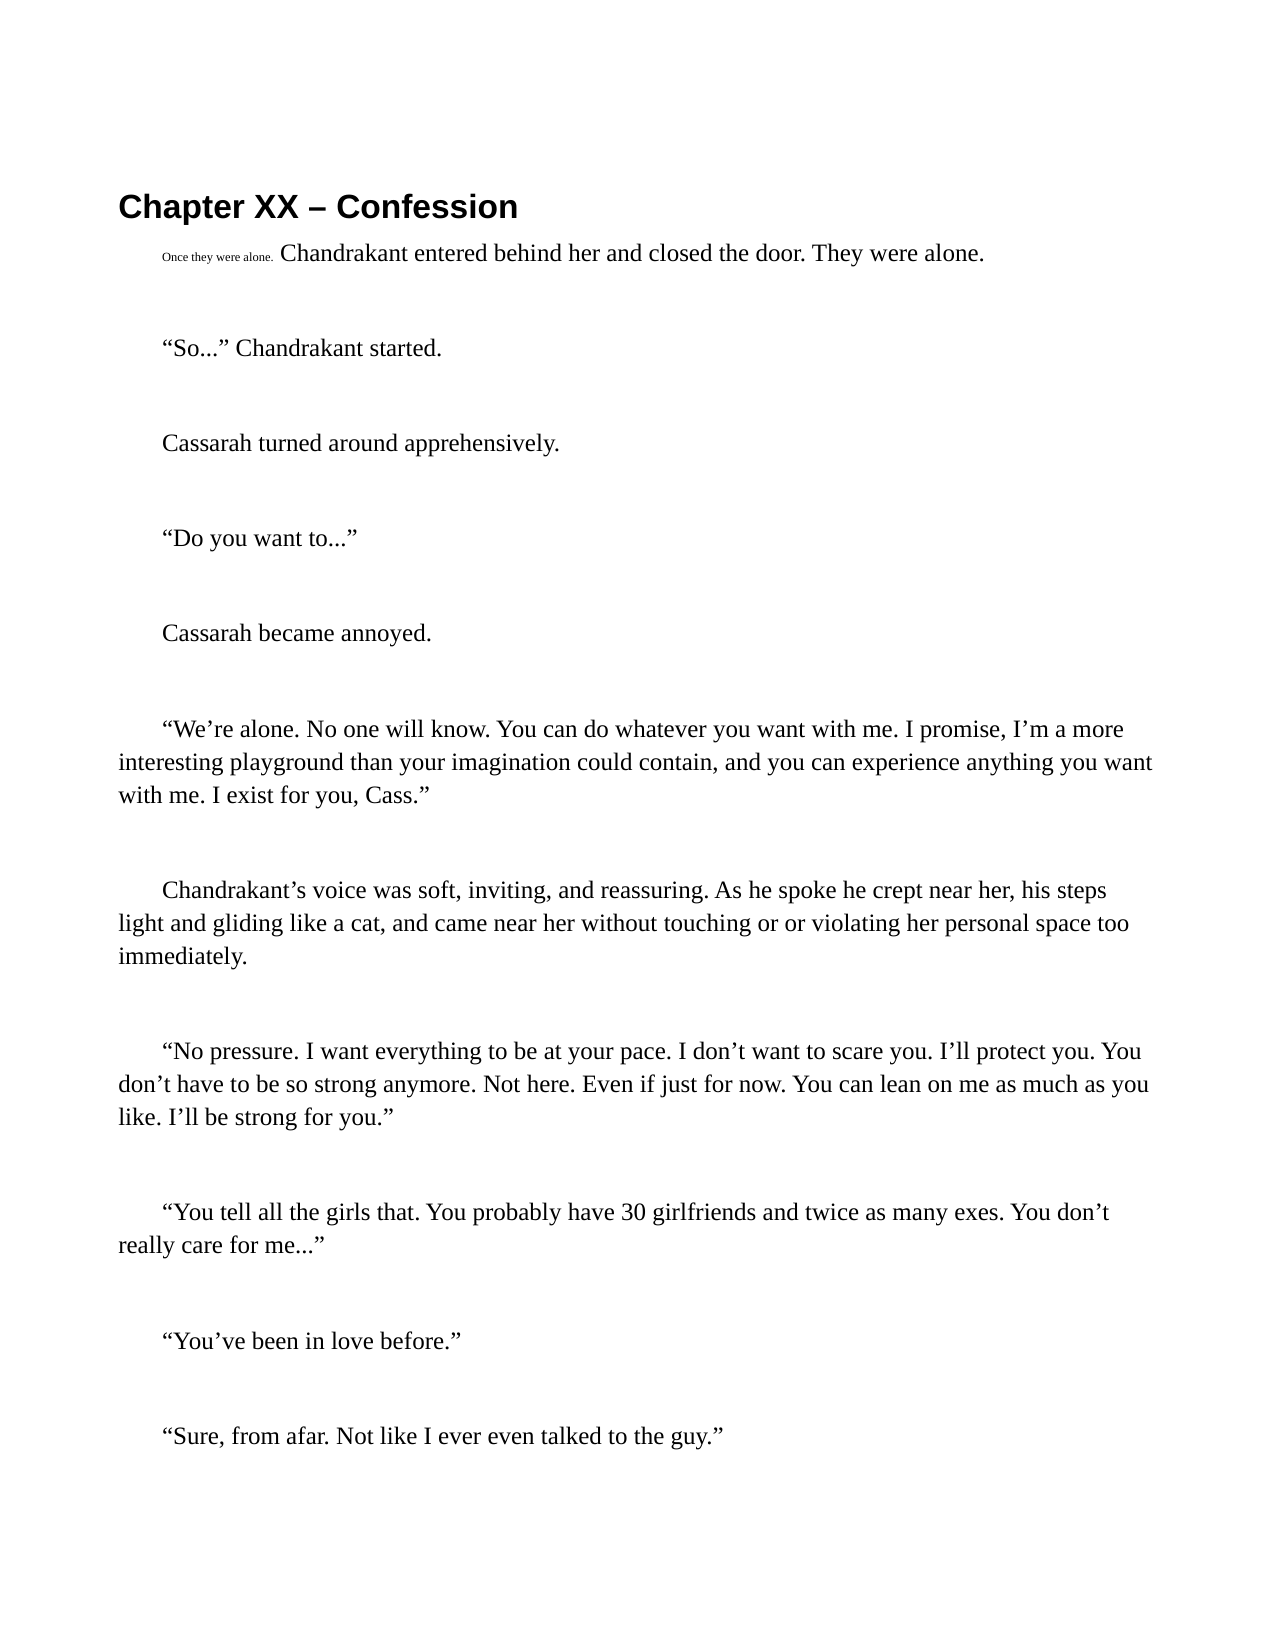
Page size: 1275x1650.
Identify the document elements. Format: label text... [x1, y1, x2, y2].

text “You’ve been in love before.” [118, 1326, 1157, 1354]
text Cassarah turned around apprehensively. [118, 428, 1157, 457]
text “Sure, from afar. Not like I ever even talked to the guy.” [118, 1421, 1157, 1450]
text Cassarah became annoyed. [118, 618, 1157, 647]
text “We’re alone. No one will know. You can do whatever you want with me. I promise, I’m a more interesting playground than your imagination could contain, and you can experience anything you want with me. I exist for you, Cass.” [118, 714, 1157, 808]
text “You tell all the girls that. You probably have 30 girlfriends and twice as many exes. You don’t really care for me...” [118, 1197, 1157, 1259]
subtitle Chapter XX – Confession [118, 187, 1157, 225]
text “So...” Chandrakant started. [118, 333, 1157, 362]
text Chandrakant’s voice was soft, inviting, and reassuring. As he spoke he crept near her, his steps light and gliding like a cat, and came near her without touching or or violating her personal space too immediately. [118, 875, 1157, 970]
text “Do you want to...” [118, 523, 1157, 552]
text “No pressure. I want everything to be at your pace. I don’t want to scare you. I’ll protect you. You don’t have to be so strong anymore. Not here. Even if just for now. You can lean on me as much as you like. I’ll be strong for you.” [118, 1036, 1157, 1131]
text Once they were alone. Chandrakant entered behind her and closed the door. They were alone. [118, 238, 1157, 266]
